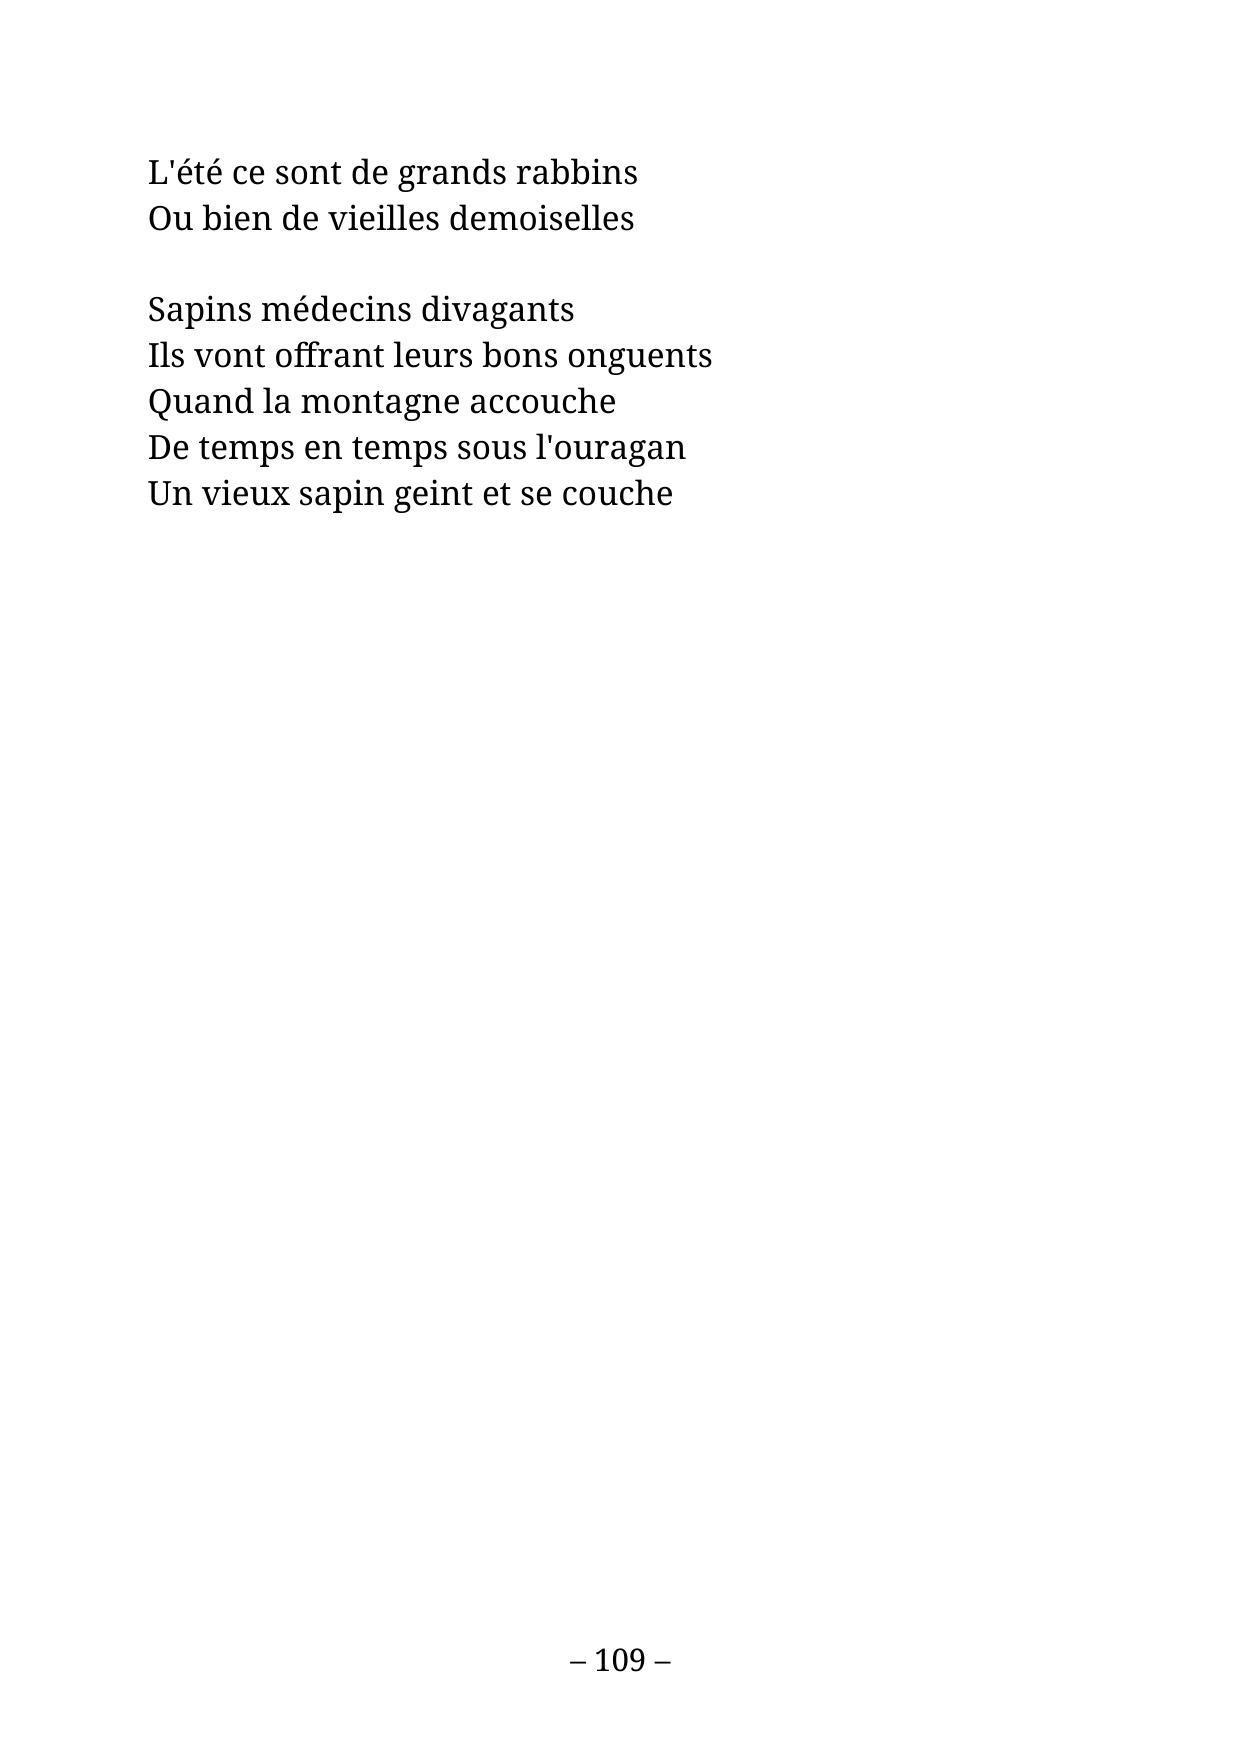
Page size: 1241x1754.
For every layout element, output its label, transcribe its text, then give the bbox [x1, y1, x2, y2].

text L'été ce sont de grands rabbins Ou bien de vieilles demoiselles Sapins médecins divagants Ils vont offrant leurs bons onguents Quand la montagne accouche De temps en temps sous l'ouragan Un vieux sapin geint et se couche [148, 148, 1092, 514]
